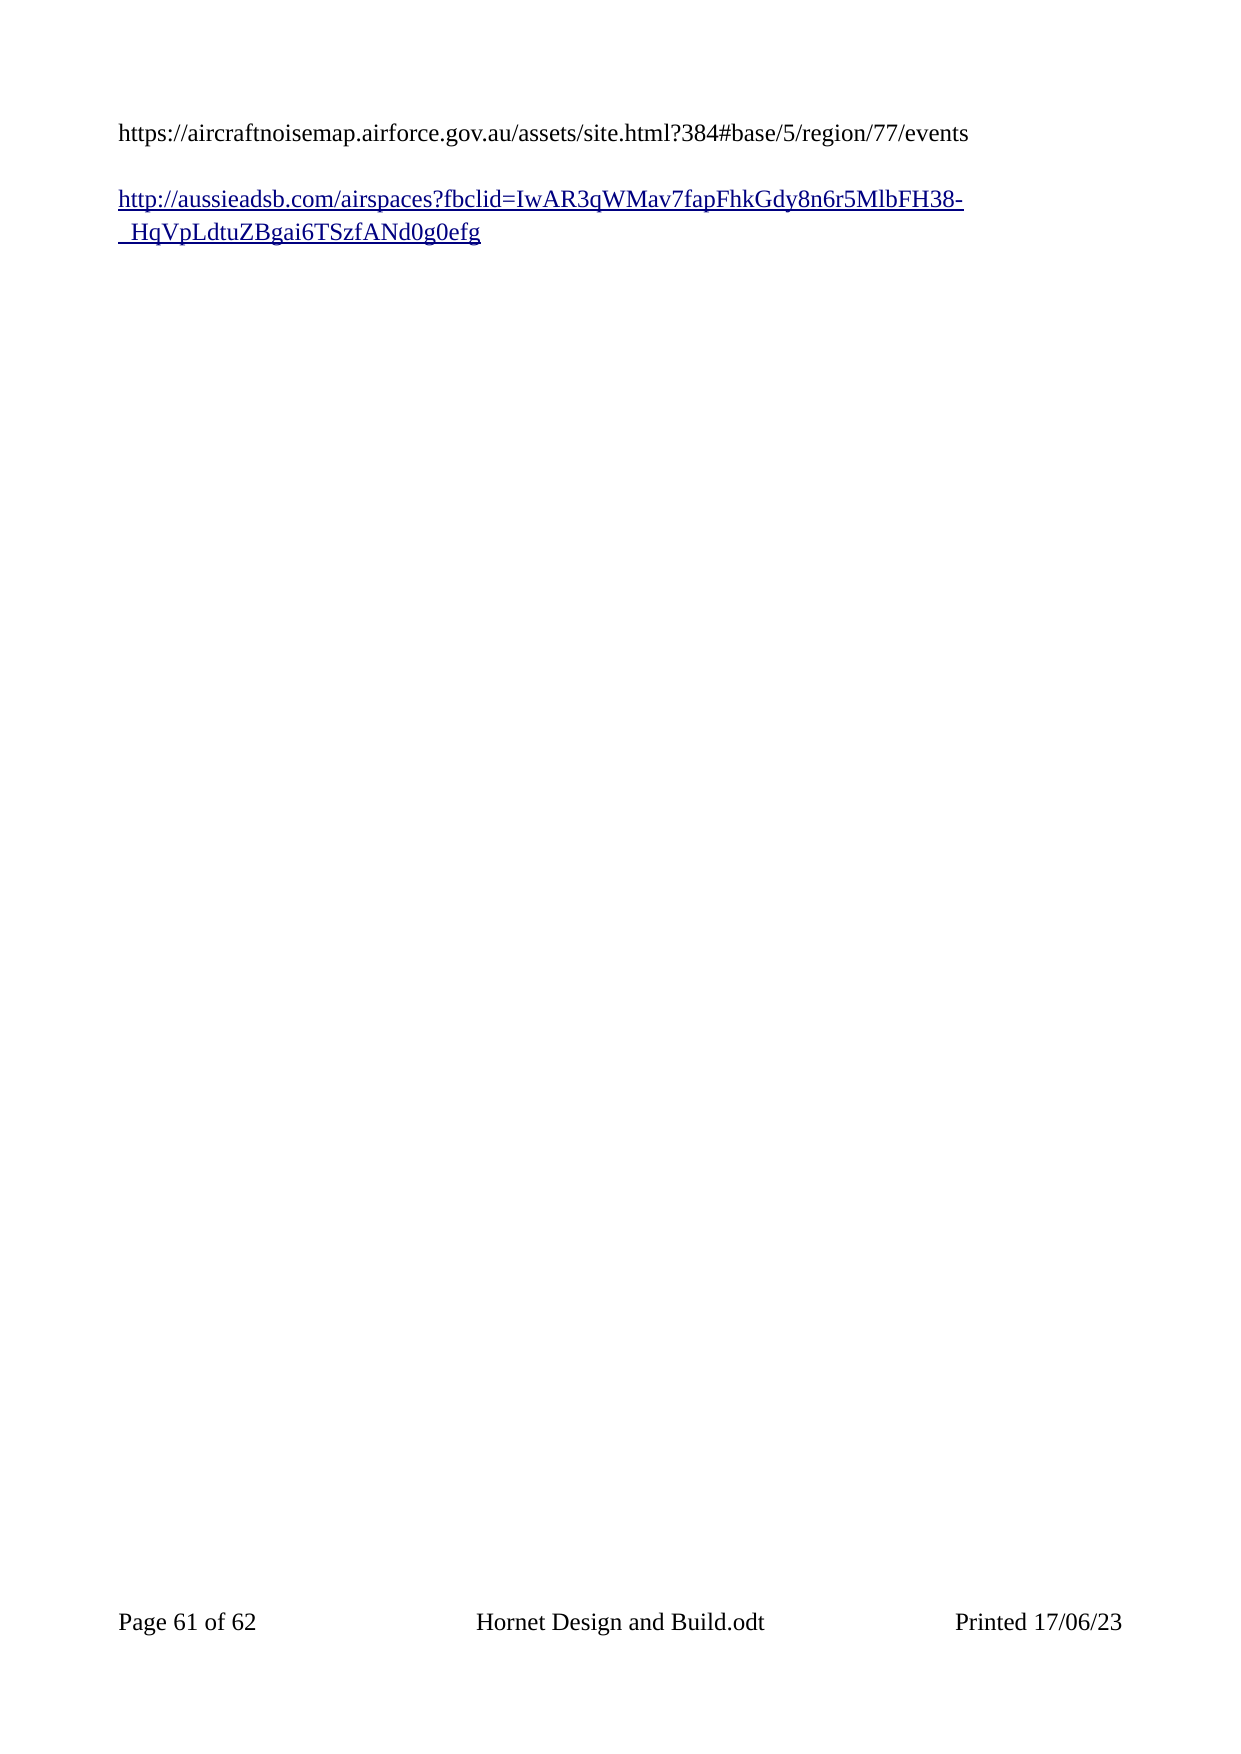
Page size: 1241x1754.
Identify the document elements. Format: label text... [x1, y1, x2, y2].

text http://aussieadsb.com/airspaces?fbclid=IwAR3qWMav7fapFhkGdy8n6r5MlbFH38-_HqVpLdtuZBgai6TSzfANd0g0efg [118, 184, 1122, 246]
text https://aircraftnoisemap.airforce.gov.au/assets/site.html?384#base/5/region/77/events [118, 118, 1122, 147]
